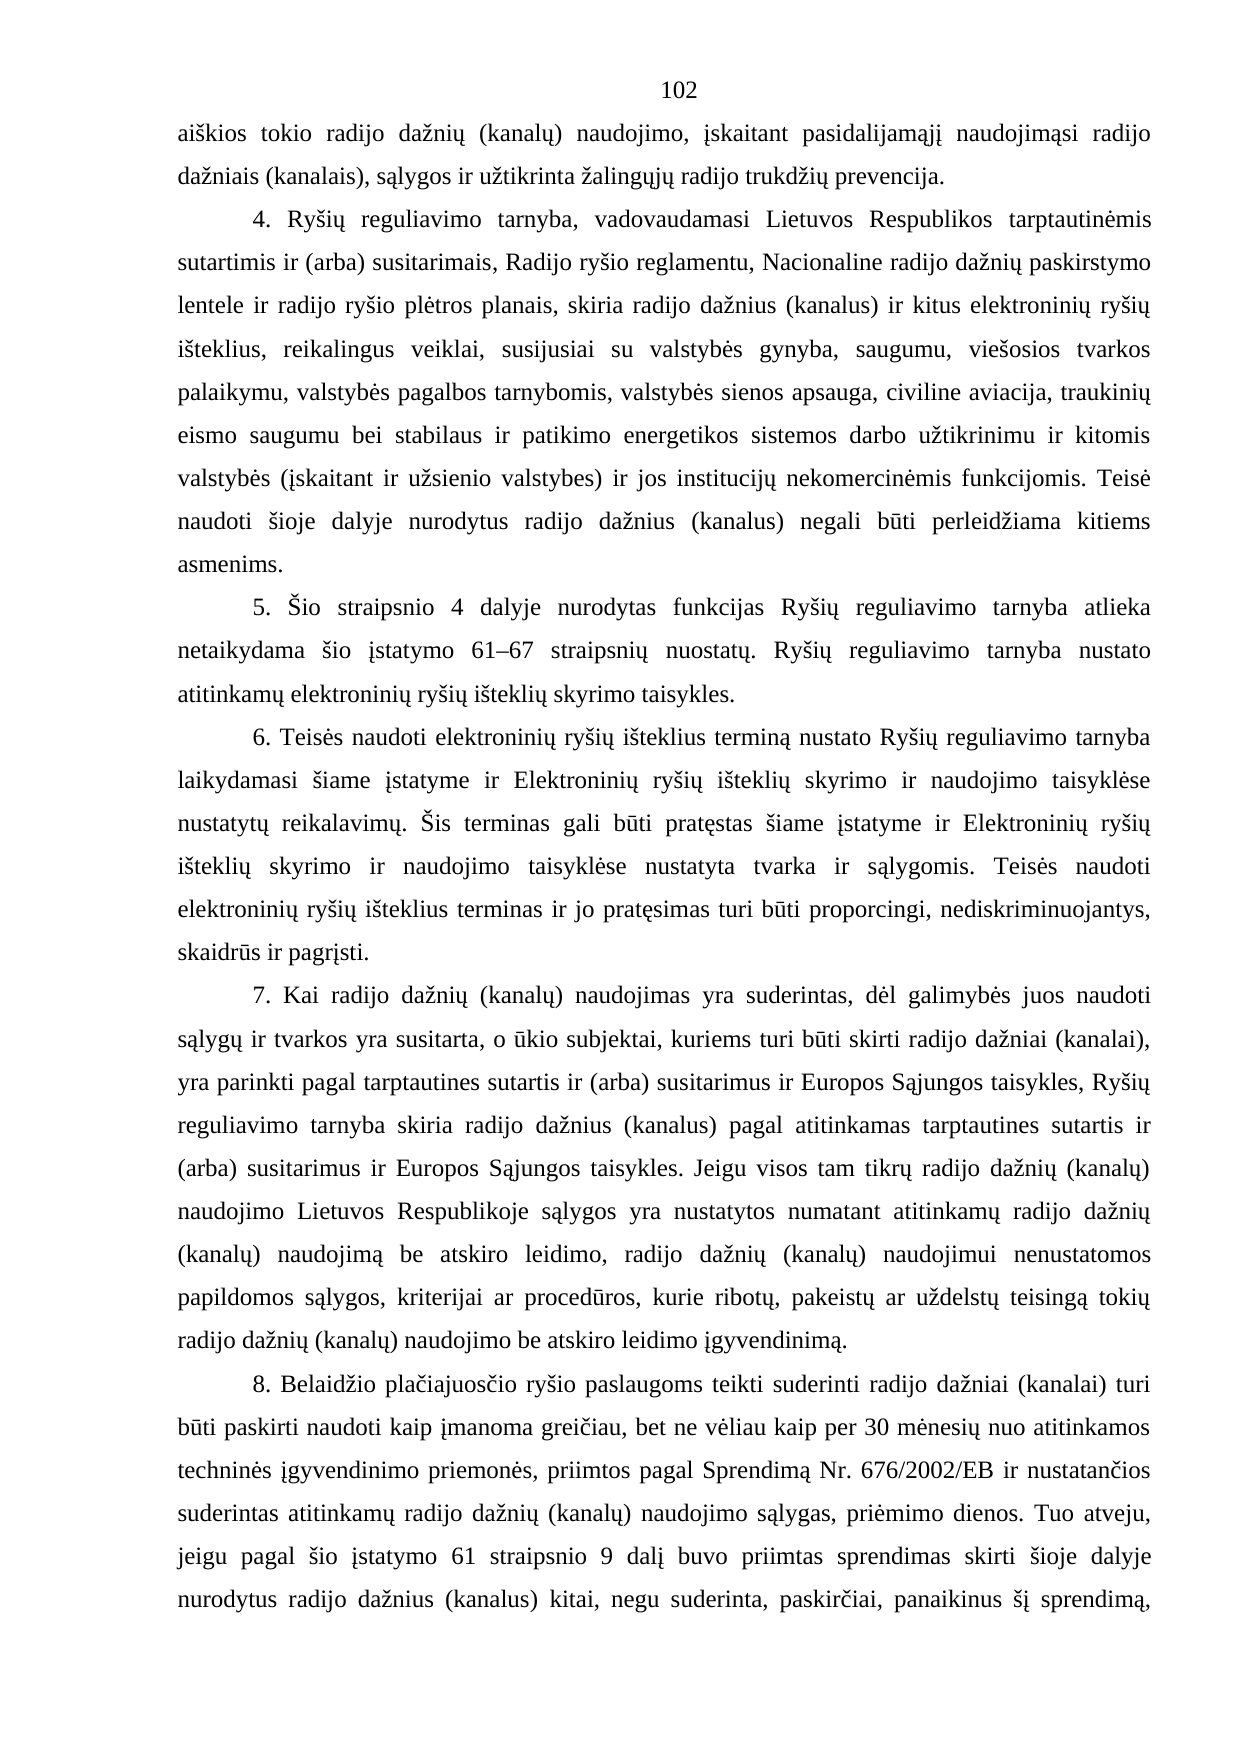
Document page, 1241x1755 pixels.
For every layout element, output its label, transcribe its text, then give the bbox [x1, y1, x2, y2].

text 7. Kai radijo dažnių (kanalų) naudojimas yra suderintas, dėl galimybės juos naudoti sąlygų ir tvarkos yra susitarta, o ūkio subjektai, kuriems turi būti skirti radijo dažniai (kanalai), yra parinkti pagal tarptautines sutartis ir (arba) susitarimus ir Europos Sąjungos taisykles, Ryšių reguliavimo tarnyba skiria radijo dažnius (kanalus) pagal atitinkamas tarptautines sutartis ir (arba) susitarimus ir Europos Sąjungos taisykles. Jeigu visos tam tikrų radijo dažnių (kanalų) naudojimo Lietuvos Respublikoje sąlygos yra nustatytos numatant atitinkamų radijo dažnių (kanalų) naudojimą be atskiro leidimo, radijo dažnių (kanalų) naudojimui nenustatomos papildomos sąlygos, kriterijai ar procedūros, kurie ribotų, pakeistų ar uždelstų teisingą tokių radijo dažnių (kanalų) naudojimo be atskiro leidimo įgyvendinimą. [177, 981, 1152, 1354]
text 5. Šio straipsnio 4 dalyje nurodytas funkcijas Ryšių reguliavimo tarnyba atlieka netaikydama šio įstatymo 61–67 straipsnių nuostatų. Ryšių reguliavimo tarnyba nustato atitinkamų elektroninių ryšių išteklių skyrimo taisykles. [177, 592, 1152, 707]
text 8. Belaidžio plačiajuosčio ryšio paslaugoms teikti suderinti radijo dažniai (kanalai) turi būti paskirti naudoti kaip įmanoma greičiau, bet ne vėliau kaip per 30 mėnesių nuo atitinkamos techninės įgyvendinimo priemonės, priimtos pagal Sprendimą Nr. 676/2002/EB ir nustatančios suderintas atitinkamų radijo dažnių (kanalų) naudojimo sąlygas, priėmimo dienos. Tuo atveju, jeigu pagal šio įstatymo 61 straipsnio 9 dalį buvo priimtas sprendimas skirti šioje dalyje nurodytus radijo dažnius (kanalus) kitai, negu suderinta, paskirčiai, panaikinus šį sprendimą, [177, 1369, 1152, 1613]
text 4. Ryšių reguliavimo tarnyba, vadovaudamasi Lietuvos Respublikos tarptautinėmis sutartimis ir (arba) susitarimais, Radijo ryšio reglamentu, Nacionaline radijo dažnių paskirstymo lentele ir radijo ryšio plėtros planais, skiria radijo dažnius (kanalus) ir kitus elektroninių ryšių išteklius, reikalingus veiklai, susijusiai su valstybės gynyba, saugumu, viešosios tvarkos palaikymu, valstybės pagalbos tarnybomis, valstybės sienos apsauga, civiline aviacija, traukinių eismo saugumu bei stabilaus ir patikimo energetikos sistemos darbo užtikrinimu ir kitomis valstybės (įskaitant ir užsienio valstybes) ir jos institucijų nekomercinėmis funkcijomis. Teisė naudoti šioje dalyje nurodytus radijo dažnius (kanalus) negali būti perleidžiama kitiems asmenims. [177, 204, 1152, 578]
text 6. Teisės naudoti elektroninių ryšių išteklius terminą nustato Ryšių reguliavimo tarnyba laikydamasi šiame įstatyme ir Elektroninių ryšių išteklių skyrimo ir naudojimo taisyklėse nustatytų reikalavimų. Šis terminas gali būti pratęstas šiame įstatyme ir Elektroninių ryšių išteklių skyrimo ir naudojimo taisyklėse nustatyta tvarka ir sąlygomis. Teisės naudoti elektroninių ryšių išteklius terminas ir jo pratęsimas turi būti proporcingi, nediskriminuojantys, skaidrūs ir pagrįsti. [177, 722, 1152, 966]
text aiškios tokio radijo dažnių (kanalų) naudojimo, įskaitant pasidalijamąjį naudojimąsi radijo dažniais (kanalais), sąlygos ir užtikrinta žalingųjų radijo trukdžių prevencija. [177, 118, 1152, 190]
